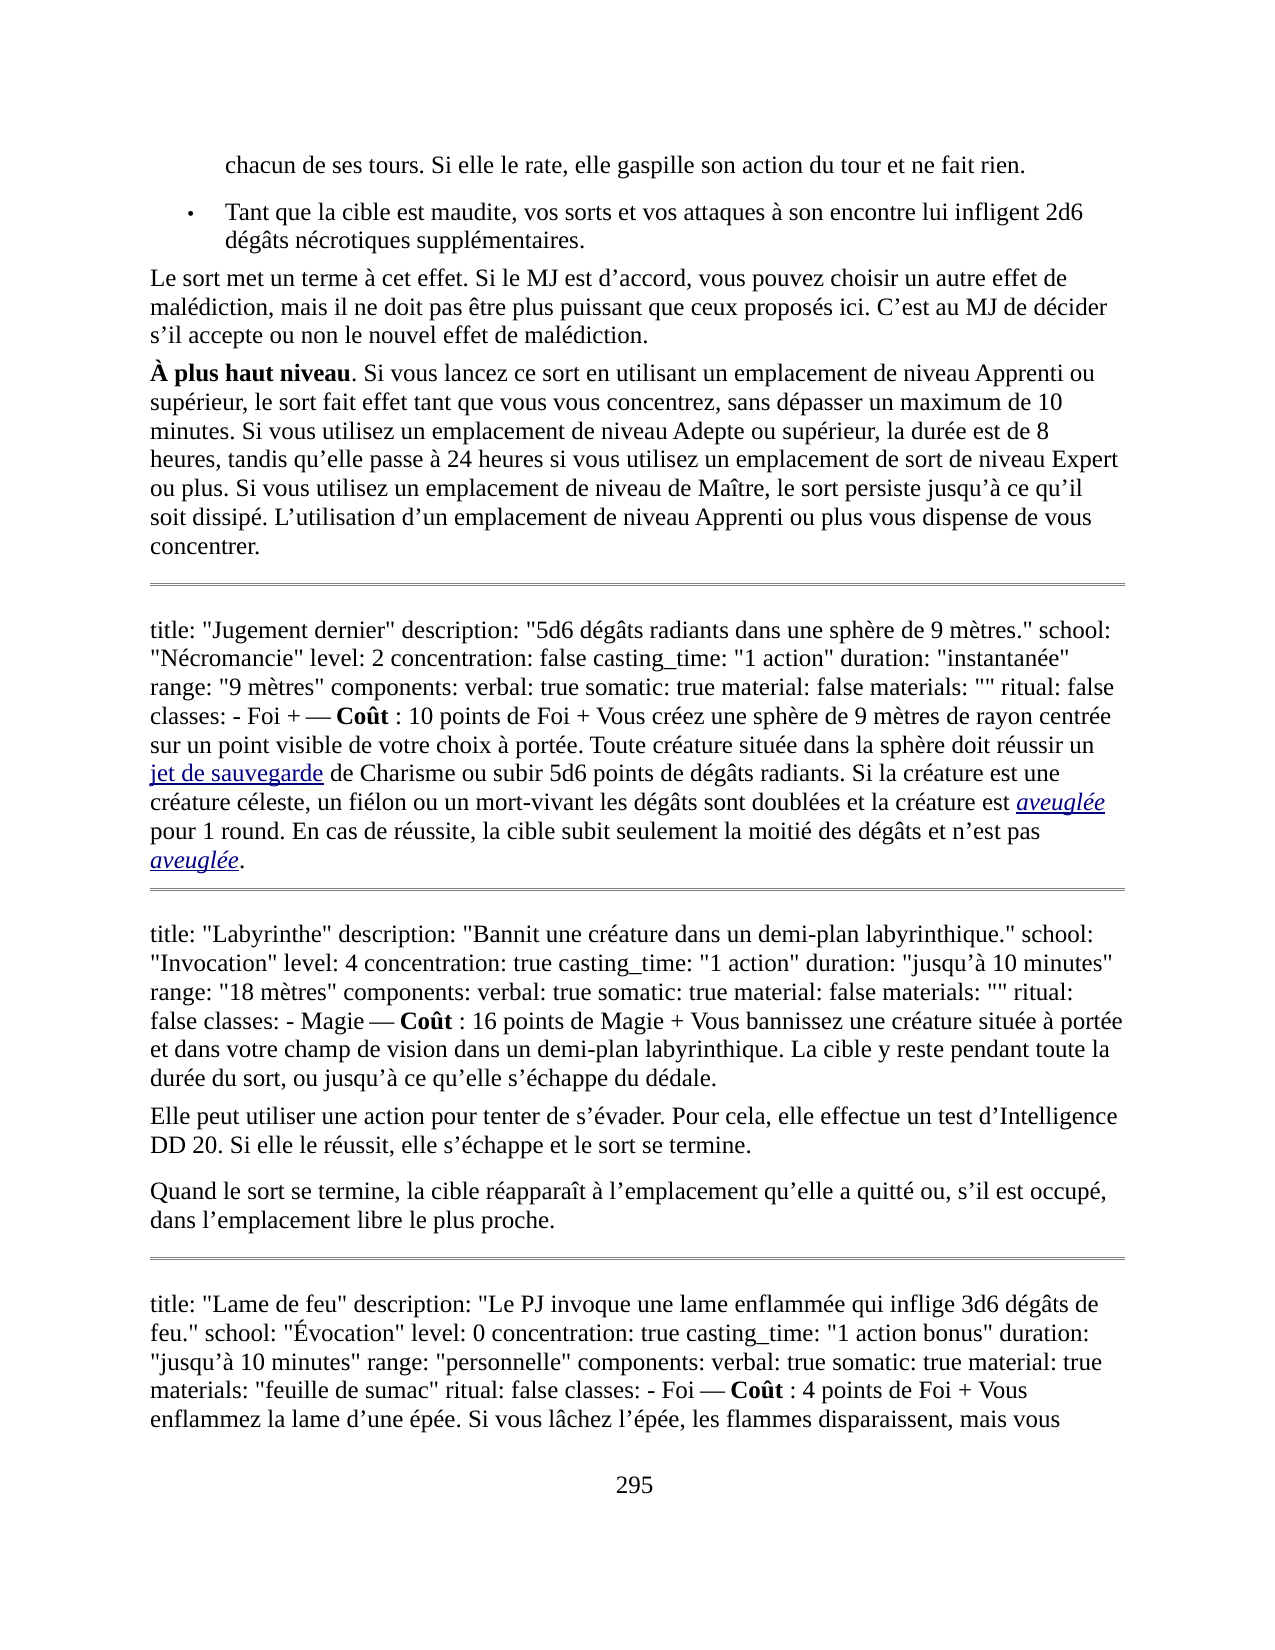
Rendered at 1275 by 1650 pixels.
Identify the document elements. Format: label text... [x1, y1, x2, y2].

list chacun de ses tours. Si elle le rate, elle gaspille son action du tour et ne fait rien. [187, 150, 1125, 179]
text title: "Labyrinthe" description: "Bannit une créature dans un demi-plan labyrinthique." school: "Invocation" level: 4 concentration: true casting_time: "1 action" duration: "jusqu’à 10 minutes" range: "18 mètres" components: verbal: true somatic: true material: false materials: "" ritual: false classes: - Magie — Coût : 16 points de Magie + Vous bannissez une créature située à portée et dans votre champ de vision dans un demi-plan labyrinthique. La cible y reste pendant toute la durée du sort, ou jusqu’à ce qu’elle s’échappe du dédale. [150, 919, 1125, 1092]
text Le sort met un terme à cet effet. Si le MJ est d’accord, vous pouvez choisir un autre effet de malédiction, mais il ne doit pas être plus puissant que ceux proposés ici. C’est au MJ de décider s’il accepte ou non le nouvel effet de malédiction. [150, 263, 1125, 349]
text Quand le sort se termine, la cible réapparaît à l’emplacement qu’elle a quitté ou, s’il est occupé, dans l’emplacement libre le plus proche. [150, 1176, 1125, 1234]
list Tant que la cible est maudite, vos sorts et vos attaques à son encontre lui infligent 2d6 dégâts nécrotiques supplémentaires. [187, 197, 1125, 254]
text À plus haut niveau. Si vous lancez ce sort en utilisant un emplacement de niveau Apprenti ou supérieur, le sort fait effet tant que vous vous concentrez, sans dépasser un maximum de 10 minutes. Si vous utilisez un emplacement de niveau Adepte ou supérieur, la durée est de 8 heures, tandis qu’elle passe à 24 heures si vous utilisez un emplacement de sort de niveau Expert ou plus. Si vous utilisez un emplacement de niveau de Maître, le sort persiste jusqu’à ce qu’il soit dissipé. L’utilisation d’un emplacement de niveau Apprenti ou plus vous dispense de vous concentrer. [150, 358, 1125, 559]
text title: "Lame de feu" description: "Le PJ invoque une lame enflammée qui inflige 3d6 dégâts de feu." school: "Évocation" level: 0 concentration: true casting_time: "1 action bonus" duration: "jusqu’à 10 minutes" range: "personnelle" components: verbal: true somatic: true material: true materials: "feuille de sumac" ritual: false classes: - Foi — Coût : 4 points de Foi + Vous enflammez la lame d’une épée. Si vous lâchez l’épée, les flammes disparaissent, mais vous [150, 1289, 1125, 1433]
text Elle peut utiliser une action pour tenter de s’évader. Pour cela, elle effectue un test d’Intelligence DD 20. Si elle le réussit, elle s’échappe et le sort se termine. [150, 1101, 1125, 1158]
text title: "Jugement dernier" description: "5d6 dégâts radiants dans une sphère de 9 mètres." school: "Nécromancie" level: 2 concentration: false casting_time: "1 action" duration: "instantanée" range: "9 mètres" components: verbal: true somatic: true material: false materials: "" ritual: false classes: - Foi + — Coût : 10 points de Foi + Vous créez une sphère de 9 mètres de rayon centrée sur un point visible de votre choix à portée. Toute créature située dans la sphère doit réussir un jet de sauvegarde de Charisme ou subir 5d6 points de dégâts radiants. Si la créature est une créature céleste, un fiélon ou un mort-vivant les dégâts sont doublées et la créature est aveuglée pour 1 round. En cas de réussite, la cible subit seulement la moitié des dégâts et n’est pas aveuglée. [150, 615, 1125, 873]
